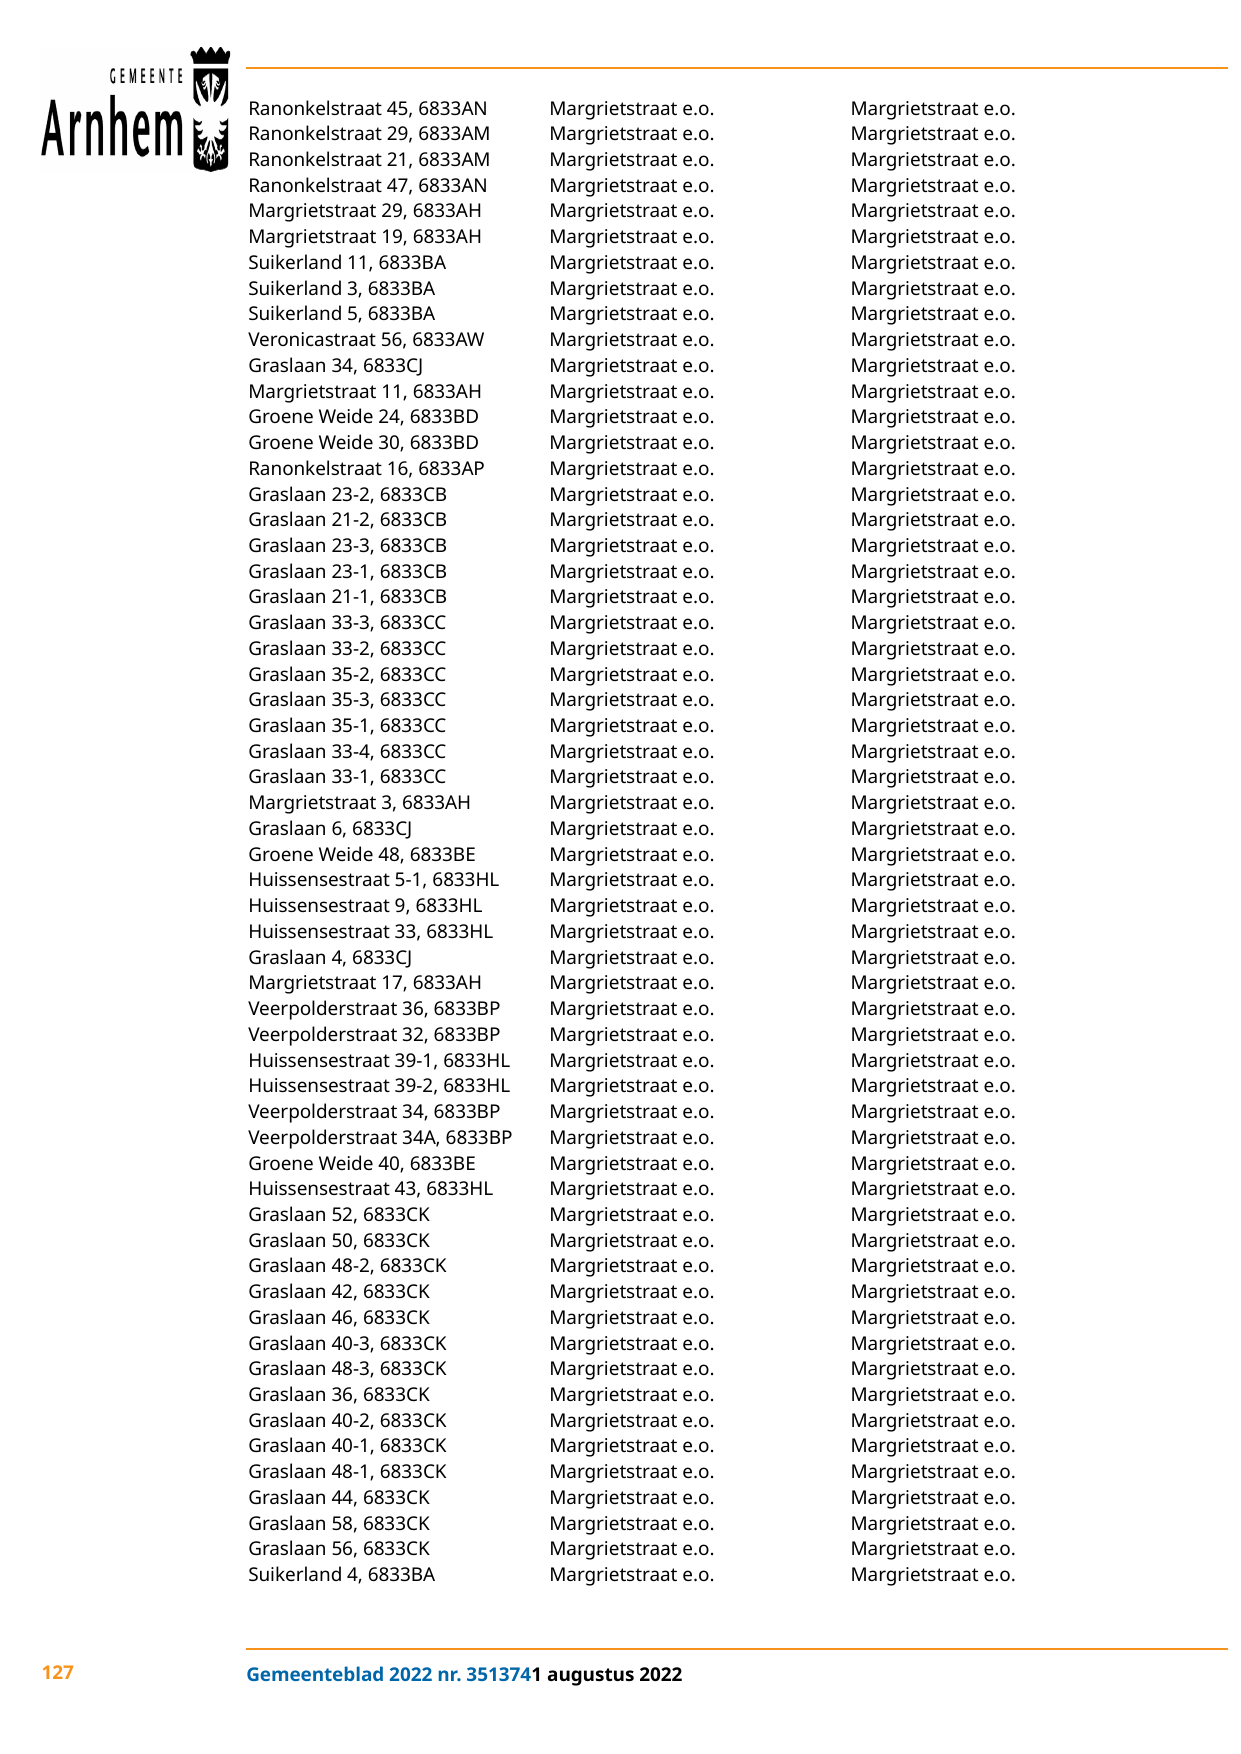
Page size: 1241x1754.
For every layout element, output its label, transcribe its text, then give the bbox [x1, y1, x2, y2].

table_cell Margrietstraat e.o. [549, 429, 850, 455]
table_cell Margrietstraat e.o. [549, 1459, 850, 1484]
table_cell Margrietstraat e.o. [549, 1278, 850, 1304]
table_cell Margrietstraat e.o. [850, 815, 1152, 841]
table_cell Margrietstraat e.o. [850, 172, 1152, 198]
table_cell Margrietstraat e.o. [850, 1150, 1152, 1175]
table_cell Margrietstraat e.o. [850, 532, 1152, 558]
table_cell Margrietstraat e.o. [549, 1175, 850, 1201]
table_cell Margrietstraat e.o. [850, 970, 1152, 995]
table_cell Margrietstraat e.o. [850, 378, 1152, 403]
table_cell Margrietstraat e.o. [549, 1227, 850, 1253]
table_cell Margrietstraat e.o. [549, 1073, 850, 1098]
table_cell Margrietstraat e.o. [549, 918, 850, 944]
table_cell Margrietstraat e.o. [549, 1561, 850, 1587]
table_cell Margrietstraat e.o. [850, 944, 1152, 969]
table_cell Margrietstraat e.o. [549, 738, 850, 764]
table_cell Margrietstraat e.o. [549, 764, 850, 789]
table_cell Veerpolderstraat 34, 6833BP [248, 1098, 549, 1124]
table_cell Margrietstraat e.o. [549, 378, 850, 403]
table_cell Margrietstraat e.o. [850, 1561, 1152, 1587]
table_cell Margrietstraat e.o. [850, 867, 1152, 892]
table_cell Groene Weide 30, 6833BD [248, 429, 549, 455]
table_cell Suikerland 4, 6833BA [248, 1561, 549, 1587]
table_cell Ranonkelstraat 47, 6833AN [248, 172, 549, 198]
table_cell Margrietstraat e.o. [850, 1021, 1152, 1047]
table_cell Huissensestraat 39-2, 6833HL [248, 1073, 549, 1098]
table_cell Margrietstraat e.o. [549, 609, 850, 635]
table_cell Margrietstraat e.o. [850, 481, 1152, 506]
table_cell Graslaan 34, 6833CJ [248, 352, 549, 378]
table_cell Margrietstraat e.o. [549, 1433, 850, 1458]
table_cell Margrietstraat e.o. [549, 867, 850, 892]
table_cell Margrietstraat e.o. [549, 172, 850, 198]
table_cell Margrietstraat e.o. [850, 95, 1152, 121]
table_cell Margrietstraat e.o. [850, 404, 1152, 429]
table_cell Margrietstraat e.o. [850, 1098, 1152, 1124]
table_cell Margrietstraat e.o. [549, 790, 850, 815]
table_cell Margrietstraat e.o. [850, 1073, 1152, 1098]
table_cell Margrietstraat e.o. [549, 712, 850, 738]
table_cell Veerpolderstraat 32, 6833BP [248, 1021, 549, 1047]
table_cell Margrietstraat e.o. [850, 1510, 1152, 1536]
table_cell Margrietstraat e.o. [549, 944, 850, 969]
table_cell Graslaan 33-3, 6833CC [248, 609, 549, 635]
table_cell Graslaan 35-2, 6833CC [248, 661, 549, 687]
table_cell Margrietstraat 17, 6833AH [248, 970, 549, 995]
table_cell Margrietstraat e.o. [850, 1047, 1152, 1072]
table_cell Groene Weide 24, 6833BD [248, 404, 549, 429]
table_cell Graslaan 23-2, 6833CB [248, 481, 549, 506]
table_cell Graslaan 56, 6833CK [248, 1536, 549, 1561]
table_cell Graslaan 4, 6833CJ [248, 944, 549, 969]
table_cell Margrietstraat e.o. [549, 275, 850, 301]
table_cell Margrietstraat e.o. [850, 429, 1152, 455]
table_cell Margrietstraat e.o. [850, 1304, 1152, 1330]
table_cell Margrietstraat e.o. [549, 352, 850, 378]
table_cell Margrietstraat e.o. [850, 1356, 1152, 1381]
table_cell Graslaan 40-3, 6833CK [248, 1330, 549, 1356]
table_cell Graslaan 6, 6833CJ [248, 815, 549, 841]
table_cell Graslaan 21-1, 6833CB [248, 584, 549, 609]
table_cell Margrietstraat e.o. [549, 1484, 850, 1510]
table_cell Graslaan 36, 6833CK [248, 1381, 549, 1407]
table_cell Margrietstraat e.o. [549, 121, 850, 146]
table_cell Margrietstraat e.o. [549, 326, 850, 352]
table_cell Margrietstraat e.o. [549, 1536, 850, 1561]
table_cell Suikerland 5, 6833BA [248, 301, 549, 326]
table_cell Margrietstraat e.o. [850, 584, 1152, 609]
table_cell Margrietstraat e.o. [850, 764, 1152, 789]
table_cell Margrietstraat e.o. [850, 918, 1152, 944]
table_cell Margrietstraat e.o. [549, 687, 850, 712]
table_cell Margrietstraat e.o. [549, 224, 850, 249]
table_cell Margrietstraat e.o. [850, 995, 1152, 1021]
table_cell Margrietstraat e.o. [549, 584, 850, 609]
table_cell Graslaan 52, 6833CK [248, 1201, 549, 1227]
table_cell Margrietstraat e.o. [850, 712, 1152, 738]
table_cell Margrietstraat e.o. [549, 1201, 850, 1227]
table_cell Margrietstraat e.o. [549, 970, 850, 995]
table_cell Ranonkelstraat 16, 6833AP [248, 455, 549, 481]
table_cell Graslaan 48-2, 6833CK [248, 1253, 549, 1278]
table_cell Margrietstraat 3, 6833AH [248, 790, 549, 815]
table_cell Margrietstraat e.o. [850, 841, 1152, 867]
table_cell Margrietstraat e.o. [850, 1484, 1152, 1510]
table_cell Margrietstraat e.o. [850, 1407, 1152, 1433]
table_cell Margrietstraat e.o. [850, 893, 1152, 918]
table_cell Graslaan 33-1, 6833CC [248, 764, 549, 789]
table_cell Margrietstraat e.o. [850, 1330, 1152, 1356]
table_cell Margrietstraat e.o. [850, 198, 1152, 223]
table_cell Margrietstraat e.o. [850, 275, 1152, 301]
table_cell Margrietstraat e.o. [850, 1175, 1152, 1201]
table_cell Ranonkelstraat 29, 6833AM [248, 121, 549, 146]
table_cell Margrietstraat e.o. [850, 506, 1152, 532]
table_cell Margrietstraat e.o. [850, 609, 1152, 635]
table_cell Margrietstraat e.o. [850, 738, 1152, 764]
table_cell Margrietstraat 19, 6833AH [248, 224, 549, 249]
table_cell Margrietstraat e.o. [549, 661, 850, 687]
table_cell Margrietstraat e.o. [850, 687, 1152, 712]
table_cell Margrietstraat e.o. [549, 1304, 850, 1330]
table_cell Veerpolderstraat 36, 6833BP [248, 995, 549, 1021]
table_cell Graslaan 46, 6833CK [248, 1304, 549, 1330]
table_cell Margrietstraat e.o. [549, 558, 850, 584]
table_cell Graslaan 48-3, 6833CK [248, 1356, 549, 1381]
table_cell Veronicastraat 56, 6833AW [248, 326, 549, 352]
table_cell Graslaan 33-4, 6833CC [248, 738, 549, 764]
table_cell Graslaan 44, 6833CK [248, 1484, 549, 1510]
table_cell Veerpolderstraat 34A, 6833BP [248, 1124, 549, 1150]
table_cell Suikerland 11, 6833BA [248, 249, 549, 275]
table_cell Margrietstraat e.o. [850, 301, 1152, 326]
table_cell Margrietstraat e.o. [549, 1124, 850, 1150]
table_cell Groene Weide 40, 6833BE [248, 1150, 549, 1175]
table_cell Huissensestraat 5-1, 6833HL [248, 867, 549, 892]
table_cell Margrietstraat e.o. [850, 558, 1152, 584]
table_cell Margrietstraat e.o. [549, 1356, 850, 1381]
table_cell Graslaan 58, 6833CK [248, 1510, 549, 1536]
table_cell Suikerland 3, 6833BA [248, 275, 549, 301]
table_cell Margrietstraat e.o. [549, 455, 850, 481]
table_cell Margrietstraat 29, 6833AH [248, 198, 549, 223]
table_cell Margrietstraat e.o. [850, 661, 1152, 687]
table_cell Margrietstraat e.o. [850, 224, 1152, 249]
table_cell Margrietstraat e.o. [850, 326, 1152, 352]
table_cell Graslaan 21-2, 6833CB [248, 506, 549, 532]
table_cell Huissensestraat 33, 6833HL [248, 918, 549, 944]
table_cell Margrietstraat e.o. [850, 1201, 1152, 1227]
table_cell Margrietstraat e.o. [549, 1150, 850, 1175]
table_cell Margrietstraat e.o. [850, 1459, 1152, 1484]
table_cell Margrietstraat e.o. [549, 1510, 850, 1536]
table_cell Margrietstraat e.o. [850, 1536, 1152, 1561]
table_cell Margrietstraat e.o. [549, 1330, 850, 1356]
table_cell Huissensestraat 39-1, 6833HL [248, 1047, 549, 1072]
table_cell Margrietstraat e.o. [549, 1021, 850, 1047]
table_cell Graslaan 33-2, 6833CC [248, 635, 549, 661]
table_cell Margrietstraat e.o. [549, 995, 850, 1021]
table_cell Margrietstraat e.o. [549, 841, 850, 867]
table_cell Margrietstraat e.o. [850, 455, 1152, 481]
picture [41, 47, 231, 172]
table_cell Margrietstraat e.o. [850, 1227, 1152, 1253]
table_cell Margrietstraat e.o. [850, 1381, 1152, 1407]
table_cell Margrietstraat e.o. [549, 1047, 850, 1072]
table_cell Graslaan 50, 6833CK [248, 1227, 549, 1253]
table_cell Huissensestraat 9, 6833HL [248, 893, 549, 918]
table_cell Graslaan 35-1, 6833CC [248, 712, 549, 738]
table_cell Margrietstraat e.o. [549, 815, 850, 841]
table_cell Graslaan 35-3, 6833CC [248, 687, 549, 712]
table_cell Margrietstraat e.o. [850, 790, 1152, 815]
table_cell Graslaan 40-2, 6833CK [248, 1407, 549, 1433]
table_cell Margrietstraat e.o. [549, 481, 850, 506]
table_cell Graslaan 48-1, 6833CK [248, 1459, 549, 1484]
table_cell Margrietstraat e.o. [549, 506, 850, 532]
table_cell Margrietstraat e.o. [549, 95, 850, 121]
table_cell Margrietstraat e.o. [850, 1278, 1152, 1304]
table_cell Margrietstraat e.o. [549, 635, 850, 661]
table_cell Margrietstraat e.o. [549, 198, 850, 223]
table_cell Margrietstraat e.o. [549, 1253, 850, 1278]
table_cell Margrietstraat e.o. [549, 1381, 850, 1407]
table_cell Graslaan 42, 6833CK [248, 1278, 549, 1304]
table_cell Margrietstraat e.o. [850, 121, 1152, 146]
table_cell Graslaan 23-3, 6833CB [248, 532, 549, 558]
table_cell Margrietstraat e.o. [549, 1407, 850, 1433]
table_cell Margrietstraat e.o. [549, 301, 850, 326]
table_cell Margrietstraat e.o. [850, 352, 1152, 378]
table_cell Margrietstraat e.o. [850, 1433, 1152, 1458]
table_cell Margrietstraat e.o. [549, 532, 850, 558]
table_cell Margrietstraat 11, 6833AH [248, 378, 549, 403]
table_cell Margrietstraat e.o. [850, 1253, 1152, 1278]
table_cell Graslaan 40-1, 6833CK [248, 1433, 549, 1458]
table_cell Margrietstraat e.o. [549, 893, 850, 918]
table_cell Margrietstraat e.o. [850, 1124, 1152, 1150]
table_cell Ranonkelstraat 21, 6833AM [248, 146, 549, 172]
table_cell Margrietstraat e.o. [549, 249, 850, 275]
table_cell Ranonkelstraat 45, 6833AN [248, 95, 549, 121]
table_cell Margrietstraat e.o. [549, 1098, 850, 1124]
table_cell Margrietstraat e.o. [850, 635, 1152, 661]
table_cell Margrietstraat e.o. [549, 404, 850, 429]
table_cell Margrietstraat e.o. [850, 146, 1152, 172]
table_cell Huissensestraat 43, 6833HL [248, 1175, 549, 1201]
table_cell Margrietstraat e.o. [549, 146, 850, 172]
table_cell Graslaan 23-1, 6833CB [248, 558, 549, 584]
table_cell Margrietstraat e.o. [850, 249, 1152, 275]
table_cell Groene Weide 48, 6833BE [248, 841, 549, 867]
